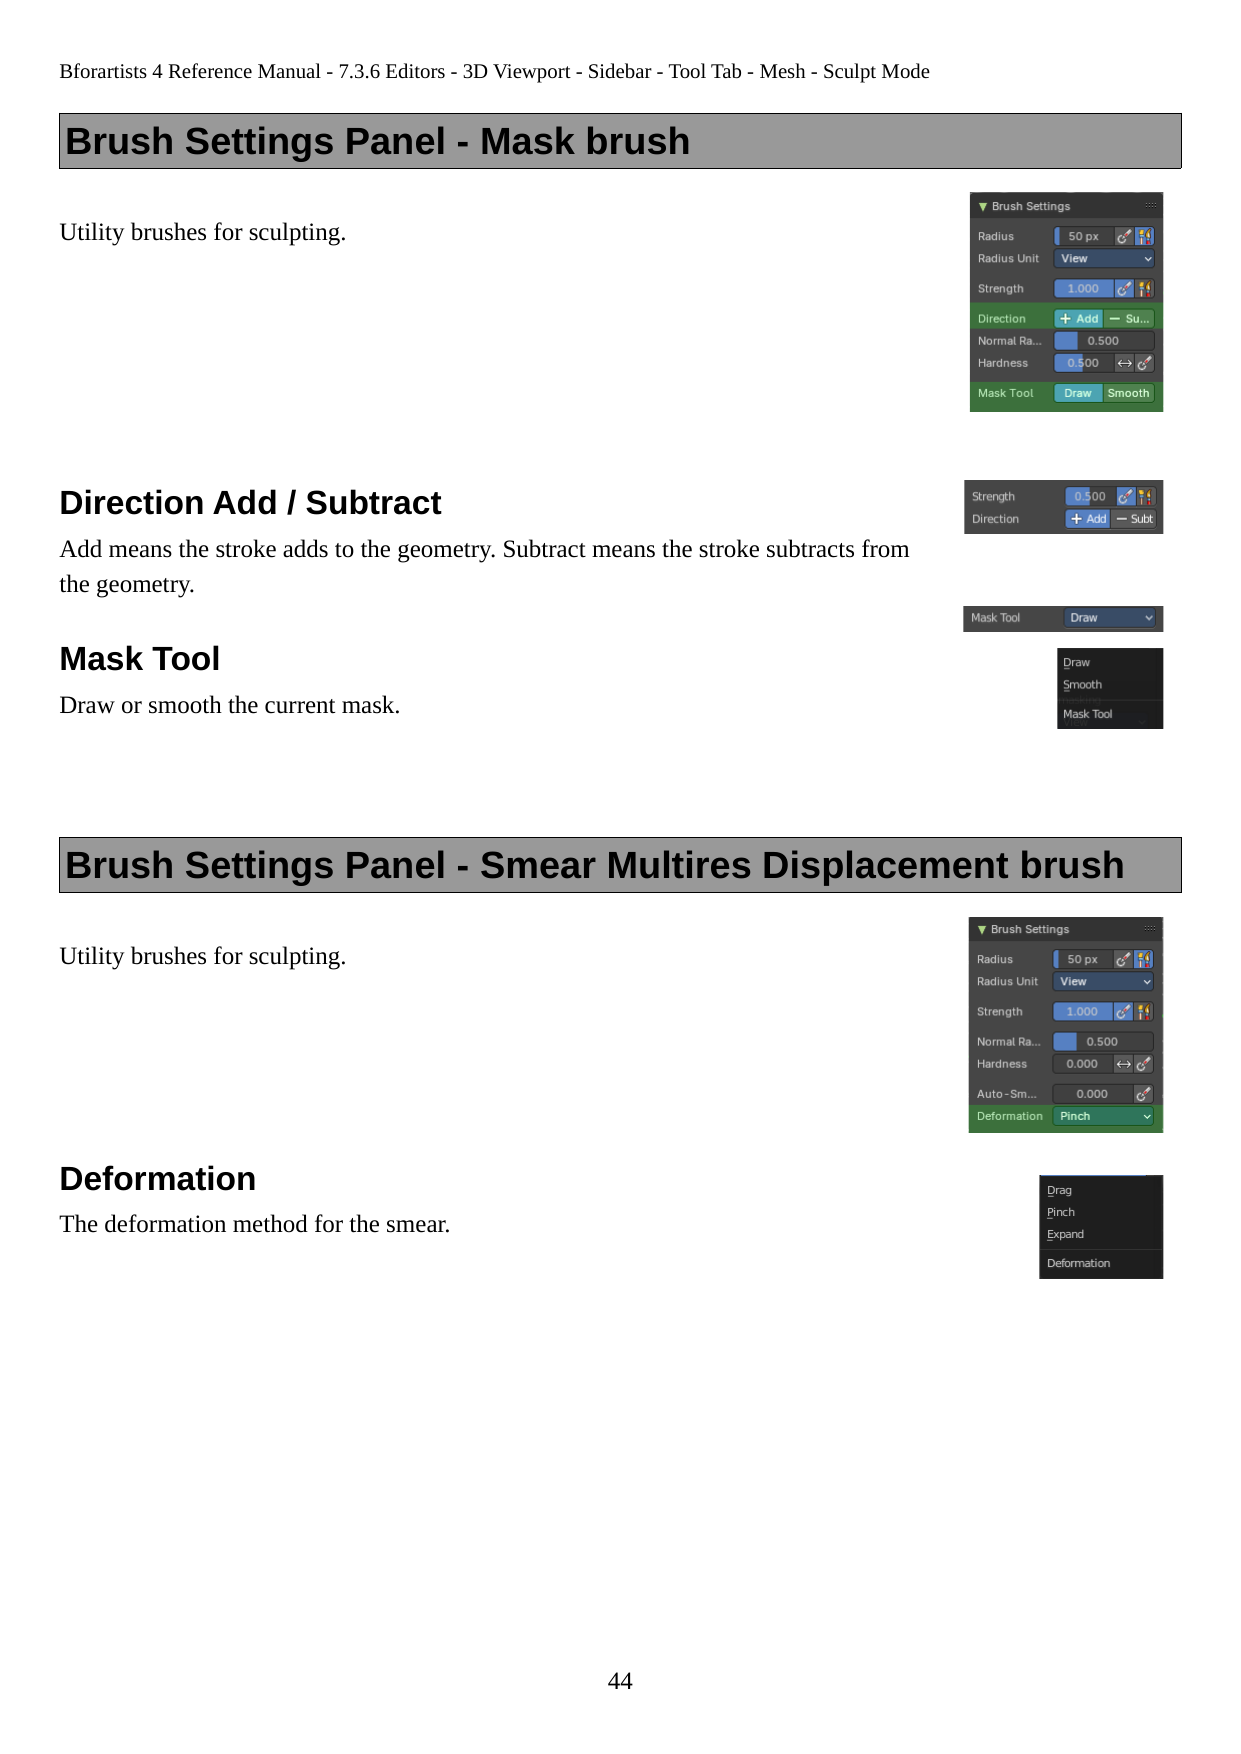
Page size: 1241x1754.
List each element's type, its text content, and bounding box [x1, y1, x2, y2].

table_header Brush Settings Panel - Smear Multires Displacement brush [60, 838, 1181, 892]
picture [964, 480, 1164, 534]
subtitle Mask Tool [59, 639, 1181, 677]
text Utility brushes for sculpting. [59, 941, 968, 970]
picture [963, 606, 1164, 632]
picture [1039, 1175, 1164, 1279]
subtitle Deformation [59, 1158, 1181, 1197]
text Draw or smooth the current mask. [59, 690, 1057, 718]
text The deformation method for the smear. [59, 1209, 1039, 1238]
subtitle Direction Add / Subtract [59, 483, 964, 522]
text Add means the stroke adds to the geometry. Subtract means the stroke subtracts from the geometry. [59, 534, 1181, 597]
picture [969, 192, 1164, 412]
table_header Brush Settings Panel - Mask brush [60, 114, 1181, 168]
text Utility brushes for sculpting. [59, 217, 969, 246]
picture [968, 917, 1164, 1133]
subtitle [1164, 483, 1181, 522]
picture [1057, 648, 1164, 729]
